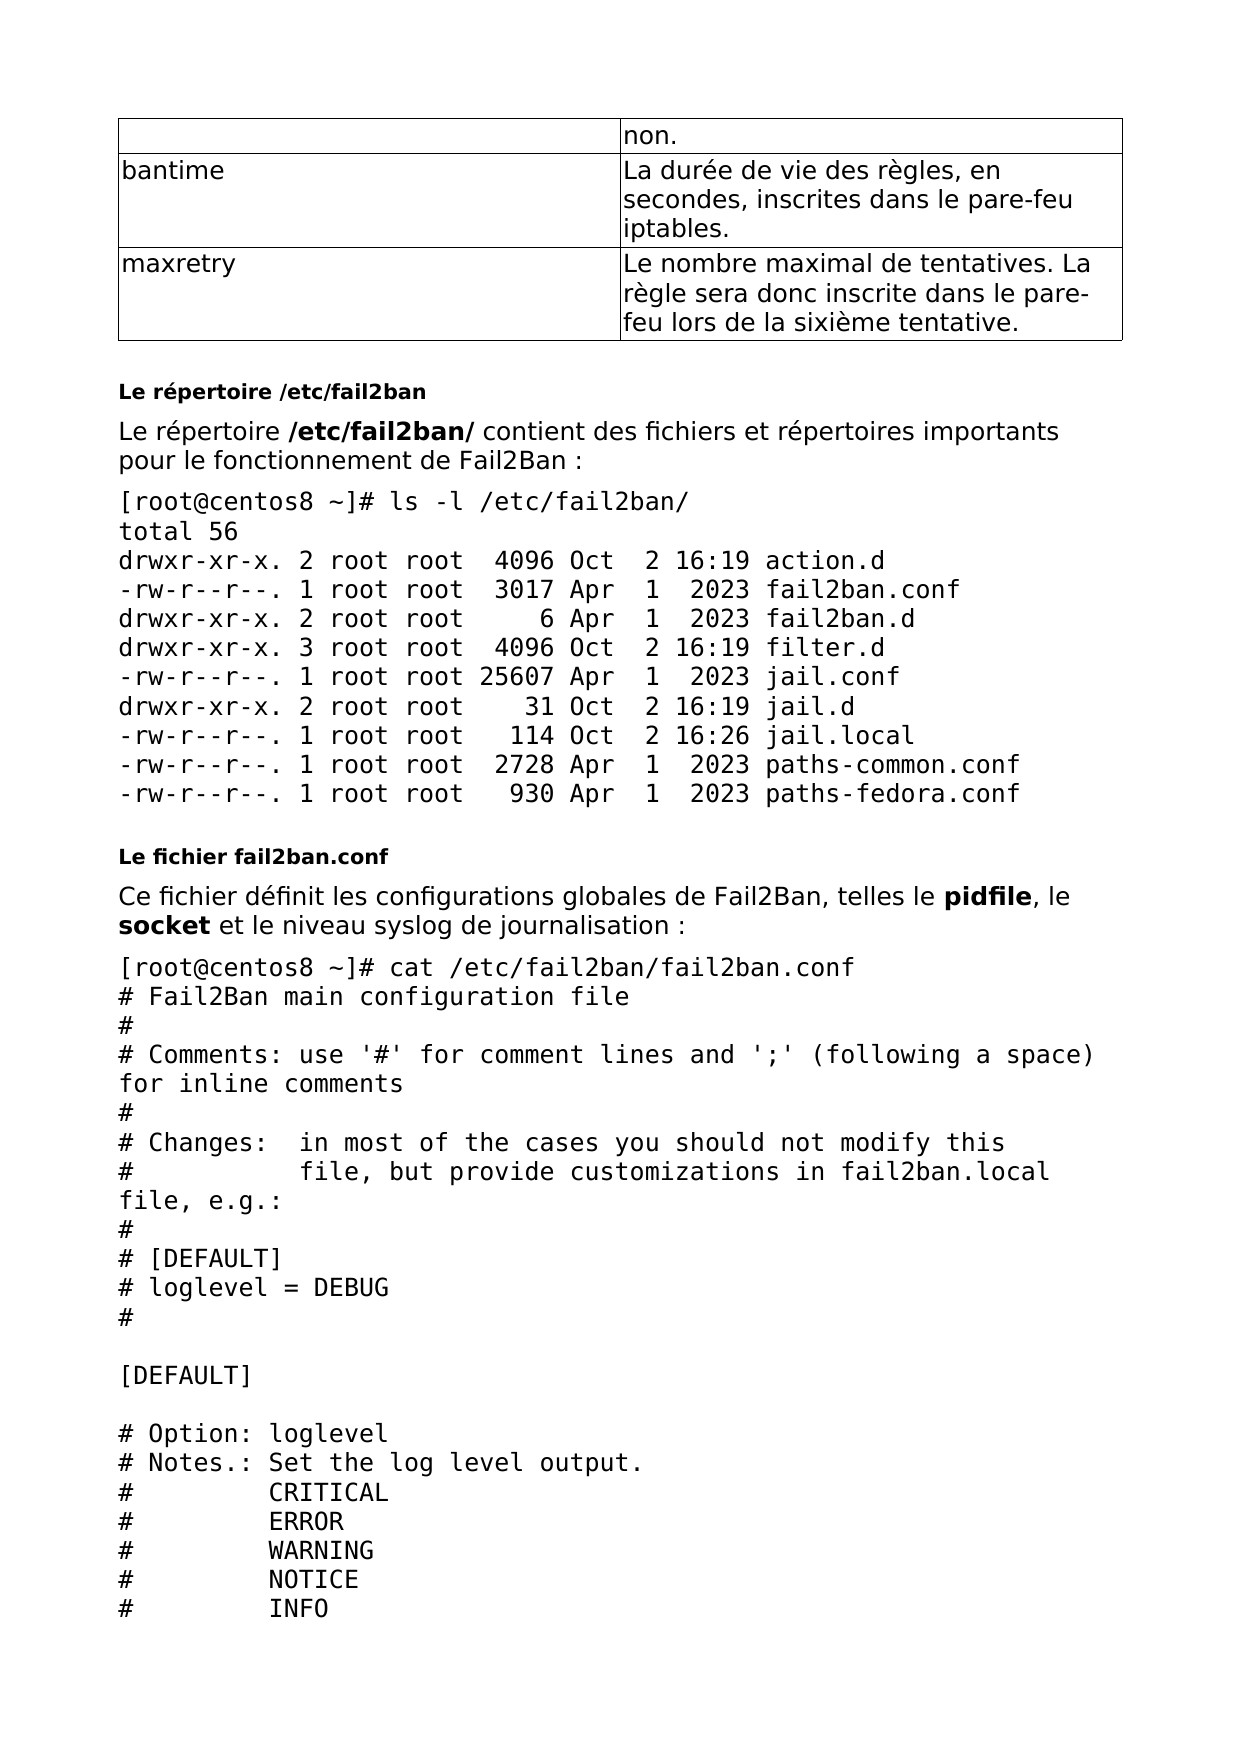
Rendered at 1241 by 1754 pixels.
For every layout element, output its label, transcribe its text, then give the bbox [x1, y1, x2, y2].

table_cell La durée de vie des règles, en secondes, inscrites dans le pare-feu iptables. [621, 154, 1122, 247]
text [root@centos8 ~]# cat /etc/fail2ban/fail2ban.conf # Fail2Ban main configuration file # # Comments: use '#' for comment lines and ';' (following a space) for inline comments # # Changes: in most of the cases you should not modify this # file, but provide customizations in fail2ban.local file, e.g.: # # [DEFAULT] # loglevel = DEBUG # [DEFAULT] # Option: loglevel # Notes.: Set the log level output. # CRITICAL # ERROR # WARNING # NOTICE # INFO [118, 953, 1122, 1624]
text Le répertoire /etc/fail2ban/ contient des fichiers et répertoires importants pour le fonctionnement de Fail2Ban : [118, 417, 1122, 475]
table_cell Le nombre maximal de tentatives. La règle sera donc inscrite dans le pare-feu lors de la sixième tentative. [621, 248, 1122, 340]
subtitle Le fichier fail2ban.conf [118, 845, 1122, 869]
table_cell [119, 119, 620, 153]
text [root@centos8 ~]# ls -l /etc/fail2ban/ total 56 drwxr-xr-x. 2 root root 4096 Oct 2 16:19 action.d -rw-r--r--. 1 root root 3017 Apr 1 2023 fail2ban.conf drwxr-xr-x. 2 root root 6 Apr 1 2023 fail2ban.d drwxr-xr-x. 3 root root 4096 Oct 2 16:19 filter.d -rw-r--r--. 1 root root 25607 Apr 1 2023 jail.conf drwxr-xr-x. 2 root root 31 Oct 2 16:19 jail.d -rw-r--r--. 1 root root 114 Oct 2 16:26 jail.local -rw-r--r--. 1 root root 2728 Apr 1 2023 paths-common.conf -rw-r--r--. 1 root root 930 Apr 1 2023 paths-fedora.conf [118, 488, 1122, 808]
text Ce fichier définit les configurations globales de Fail2Ban, telles le pidfile, le socket et le niveau syslog de journalisation : [118, 882, 1122, 940]
subtitle Le répertoire /etc/fail2ban [118, 380, 1122, 404]
table_cell maxretry [119, 248, 620, 340]
table_cell bantime [119, 154, 620, 247]
table_cell non. [621, 119, 1122, 153]
